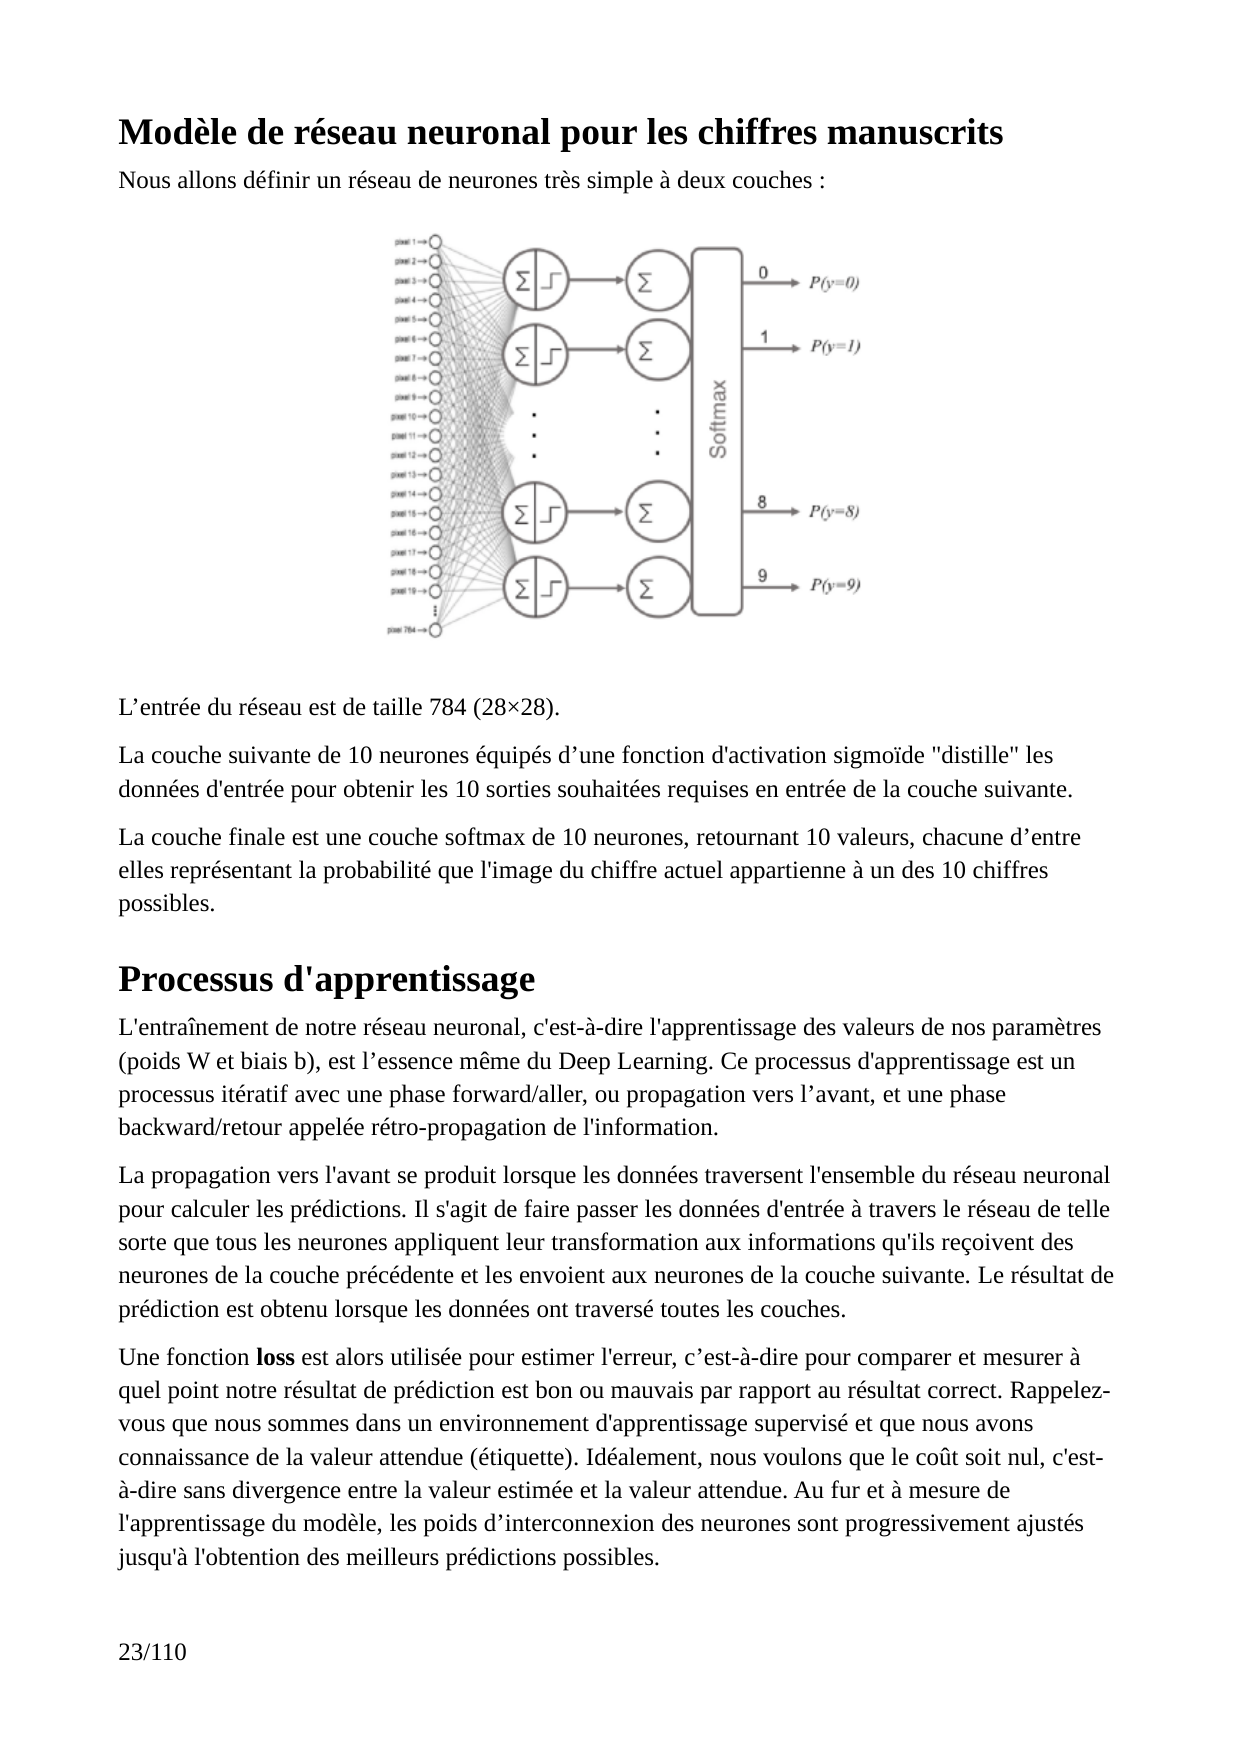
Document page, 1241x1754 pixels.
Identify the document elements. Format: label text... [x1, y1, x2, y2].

text L’entrée du réseau est de taille 784 (28×28). [118, 692, 1122, 721]
subtitle Processus d'apprentissage [118, 957, 1122, 1000]
subtitle Modèle de réseau neuronal pour les chiffres manuscrits [118, 109, 1122, 152]
text La couche finale est une couche softmax de 10 neurones, retournant 10 valeurs, chacune d’entre elles représentant la probabilité que l'image du chiffre actuel appartienne à un des 10 chiffres possibles. [118, 821, 1122, 917]
text L'entraînement de notre réseau neuronal, c'est-à-dire l'apprentissage des valeurs de nos paramètres (poids W et biais b), est l’essence même du Deep Learning. Ce processus d'apprentissage est un processus itératif avec une phase forward/aller, ou propagation vers l’avant, et une phase backward/retour appelée rétro-propagation de l'information. [118, 1012, 1122, 1141]
picture [118, 212, 1123, 641]
text La propagation vers l'avant se produit lorsque les données traversent l'ensemble du réseau neuronal pour calculer les prédictions. Il s'agit de faire passer les données d'entrée à travers le réseau de telle sorte que tous les neurones appliquent leur transformation aux informations qu'ils reçoivent des neurones de la couche précédente et les envoient aux neurones de la couche suivante. Le résultat de prédiction est obtenu lorsque les données ont traversé toutes les couches. [118, 1160, 1122, 1323]
text La couche suivante de 10 neurones équipés d’une fonction d'activation sigmoïde "distille" les données d'entrée pour obtenir les 10 sorties souhaitées requises en entrée de la couche suivante. [118, 740, 1122, 803]
text Une fonction loss est alors utilisée pour estimer l'erreur, c’est-à-dire pour comparer et mesurer à quel point notre résultat de prédiction est bon ou mauvais par rapport au résultat correct. Rappelez-vous que nous sommes dans un environnement d'apprentissage supervisé et que nous avons connaissance de la valeur attendue (étiquette). Idéalement, nous voulons que le coût soit nul, c'est-à-dire sans divergence entre la valeur estimée et la valeur attendue. Au fur et à mesure de l'apprentissage du modèle, les poids d’interconnexion des neurones sont progressivement ajustés jusqu'à l'obtention des meilleurs prédictions possibles. [118, 1341, 1122, 1571]
text Nous allons définir un réseau de neurones très simple à deux couches : [118, 165, 1122, 194]
